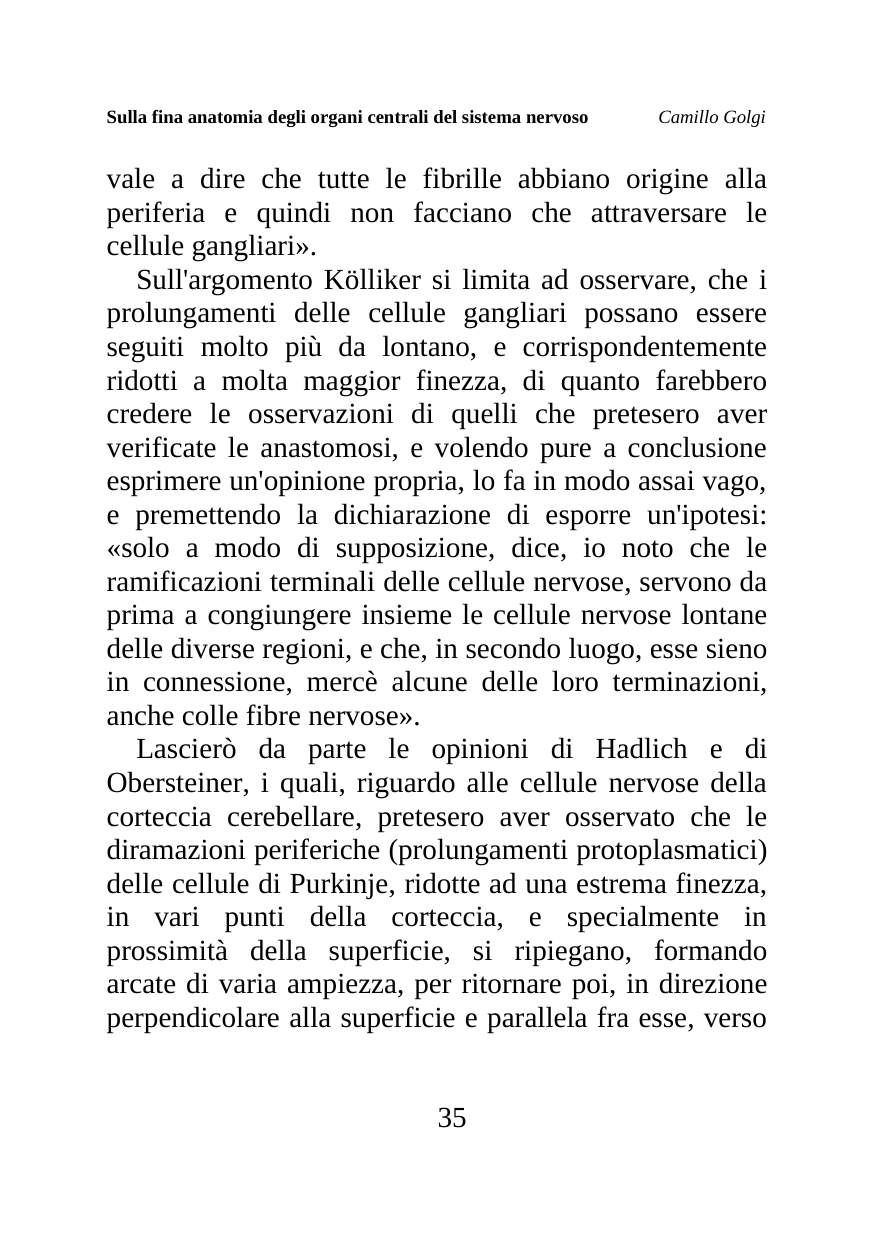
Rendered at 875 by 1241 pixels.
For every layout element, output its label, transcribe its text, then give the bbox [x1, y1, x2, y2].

text Sull'argomento Kölliker si limita ad osservare, che i prolungamenti delle cellule gangliari possano essere seguiti molto più da lontano, e corrispondentemente ridotti a molta maggior finezza, di quanto farebbero credere le osservazioni di quelli che pretesero aver verificate le anastomosi, e volendo pure a conclusione esprimere un'opinione propria, lo fa in modo assai vago, e premettendo la dichiarazione di esporre un'ipotesi: «solo a modo di supposizione, dice, io noto che le ramificazioni terminali delle cellule nervose, servono da prima a congiungere insieme le cellule nervose lontane delle diverse regioni, e che, in secondo luogo, esse sieno in connessione, mercè alcune delle loro terminazioni, anche colle fibre nervose». [106, 262, 768, 732]
text Lascierò da parte le opinioni di Hadlich e di Obersteiner, i quali, riguardo alle cellule nervose della corteccia cerebellare, pretesero aver osservato che le diramazioni periferiche (prolungamenti protoplasmatici) delle cellule di Purkinje, ridotte ad una estrema finezza, in vari punti della corteccia, e specialmente in prossimità della superficie, si ripiegano, formando arcate di varia ampiezza, per ritornare poi, in direzione perpendicolare alla superficie e parallela fra esse, verso [106, 732, 768, 1033]
text vale a dire che tutte le fibrille abbiano origine alla periferia e quindi non facciano che attraversare le cellule gangliari». [106, 161, 768, 262]
